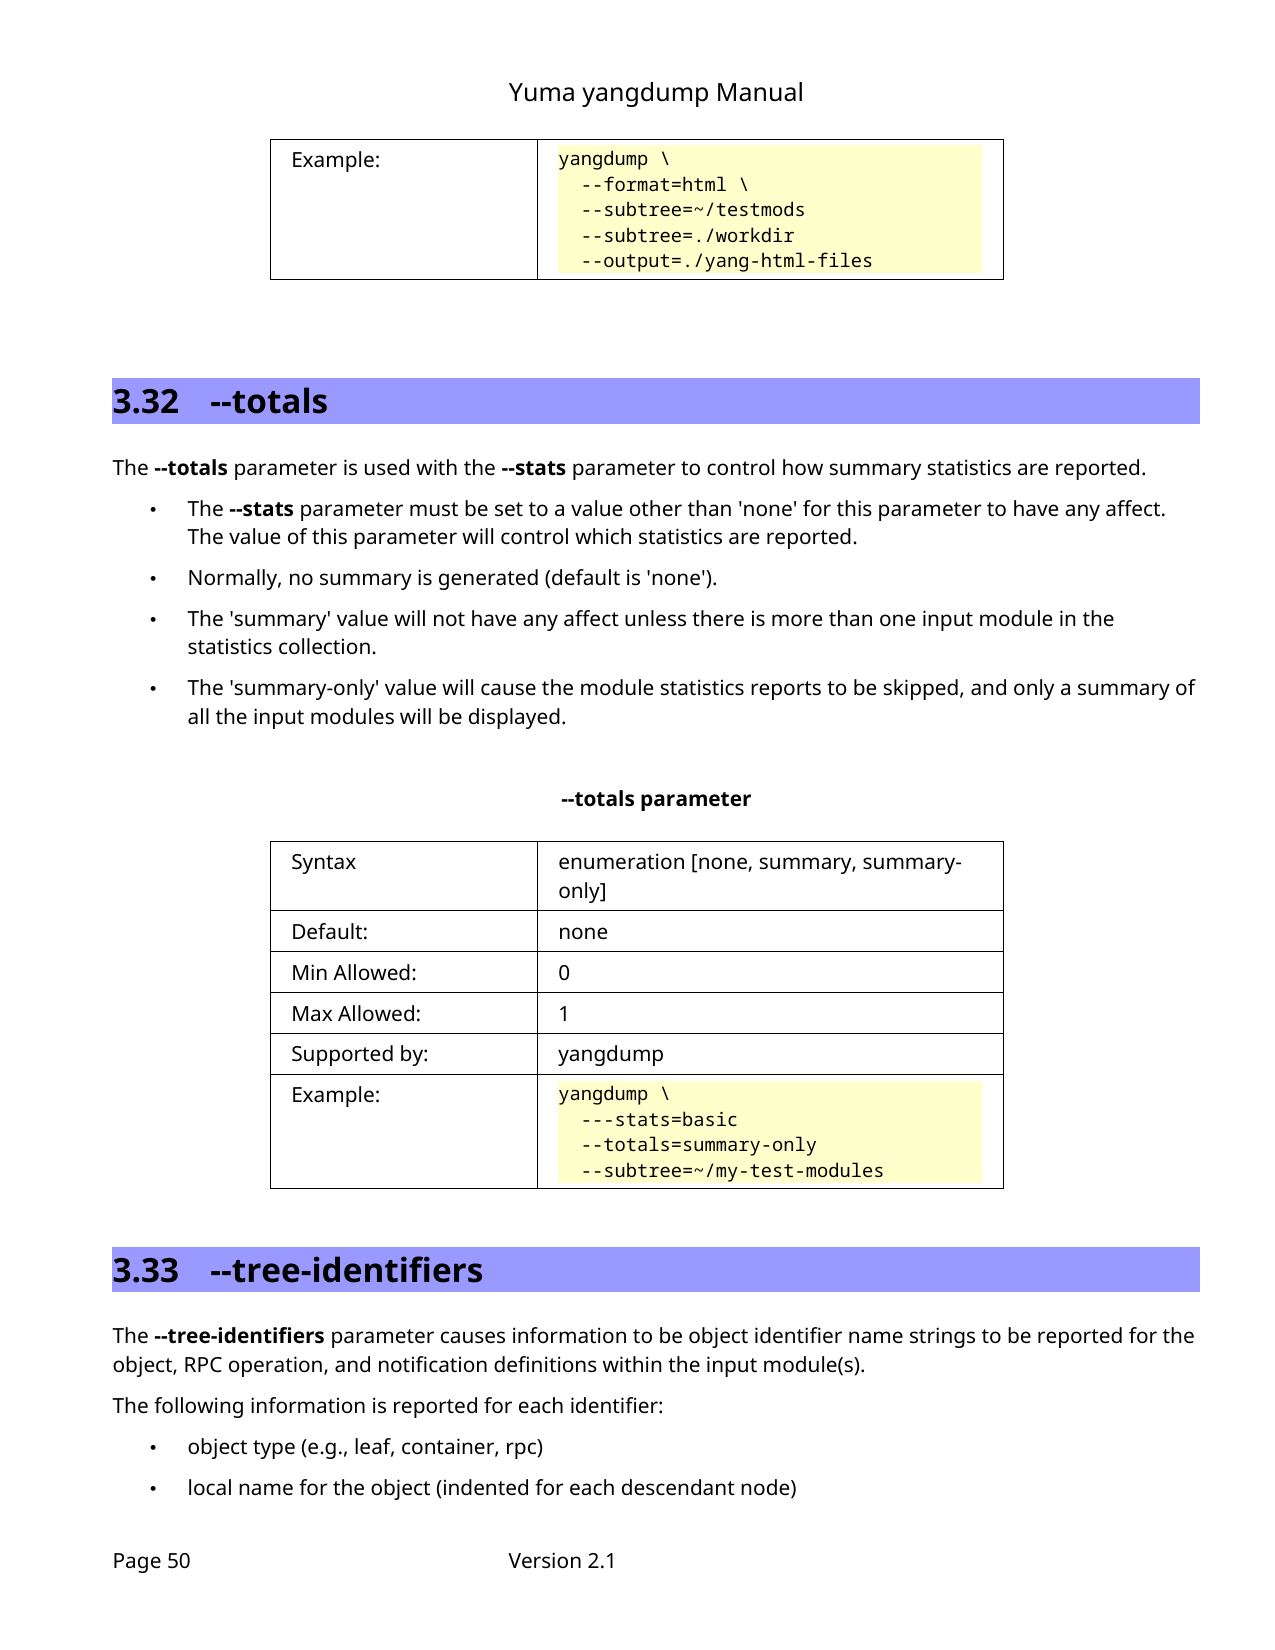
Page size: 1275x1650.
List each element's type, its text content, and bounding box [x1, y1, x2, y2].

list The --stats parameter must be set to a value other than 'none' for this parameter to have any affect. The value of this parameter will control which statistics are reported. [150, 494, 1200, 551]
subtitle --totals parameter [127, 784, 1185, 812]
table_cell 0 [538, 952, 1003, 992]
list Normally, no summary is generated (default is 'none'). [150, 563, 1200, 592]
table_cell Example: [271, 140, 537, 279]
table_header Syntax [271, 842, 537, 910]
table_cell yangdump [538, 1034, 1003, 1074]
table_cell yangdump \ --format=html \ --subtree=~/testmods --subtree=./workdir --output=./yang-html-files [538, 140, 1003, 279]
table_cell Min Allowed: [271, 952, 537, 992]
table_cell Example: [271, 1075, 537, 1188]
text The --tree-identifiers parameter causes information to be object identifier name strings to be reported for the object, RPC operation, and notification definitions within the input module(s). [112, 1322, 1200, 1378]
list The 'summary' value will not have any affect unless there is more than one input module in the statistics collection. [150, 604, 1200, 661]
table_cell yangdump \ ---stats=basic --totals=summary-only --subtree=~/my-test-modules [538, 1075, 1003, 1188]
table_header enumeration [none, summary, summary-only] [538, 842, 1003, 910]
table_cell Default: [271, 911, 537, 951]
list object type (e.g., leaf, container, rpc) [150, 1432, 1200, 1460]
list local name for the object (indented for each descendant node) [150, 1473, 1200, 1501]
table_cell none [538, 911, 1003, 951]
text The following information is reported for each identifier: [112, 1391, 1200, 1419]
text The --totals parameter is used with the --stats parameter to control how summary statistics are reported. [112, 453, 1200, 481]
subtitle --totals [112, 378, 1200, 424]
list The 'summary-only' value will cause the module statistics reports to be skipped, and only a summary of all the input modules will be displayed. [150, 673, 1200, 730]
table_cell Max Allowed: [271, 993, 537, 1033]
subtitle --tree-identifiers [112, 1247, 1200, 1292]
table_cell Supported by: [271, 1034, 537, 1074]
table_cell 1 [538, 993, 1003, 1033]
